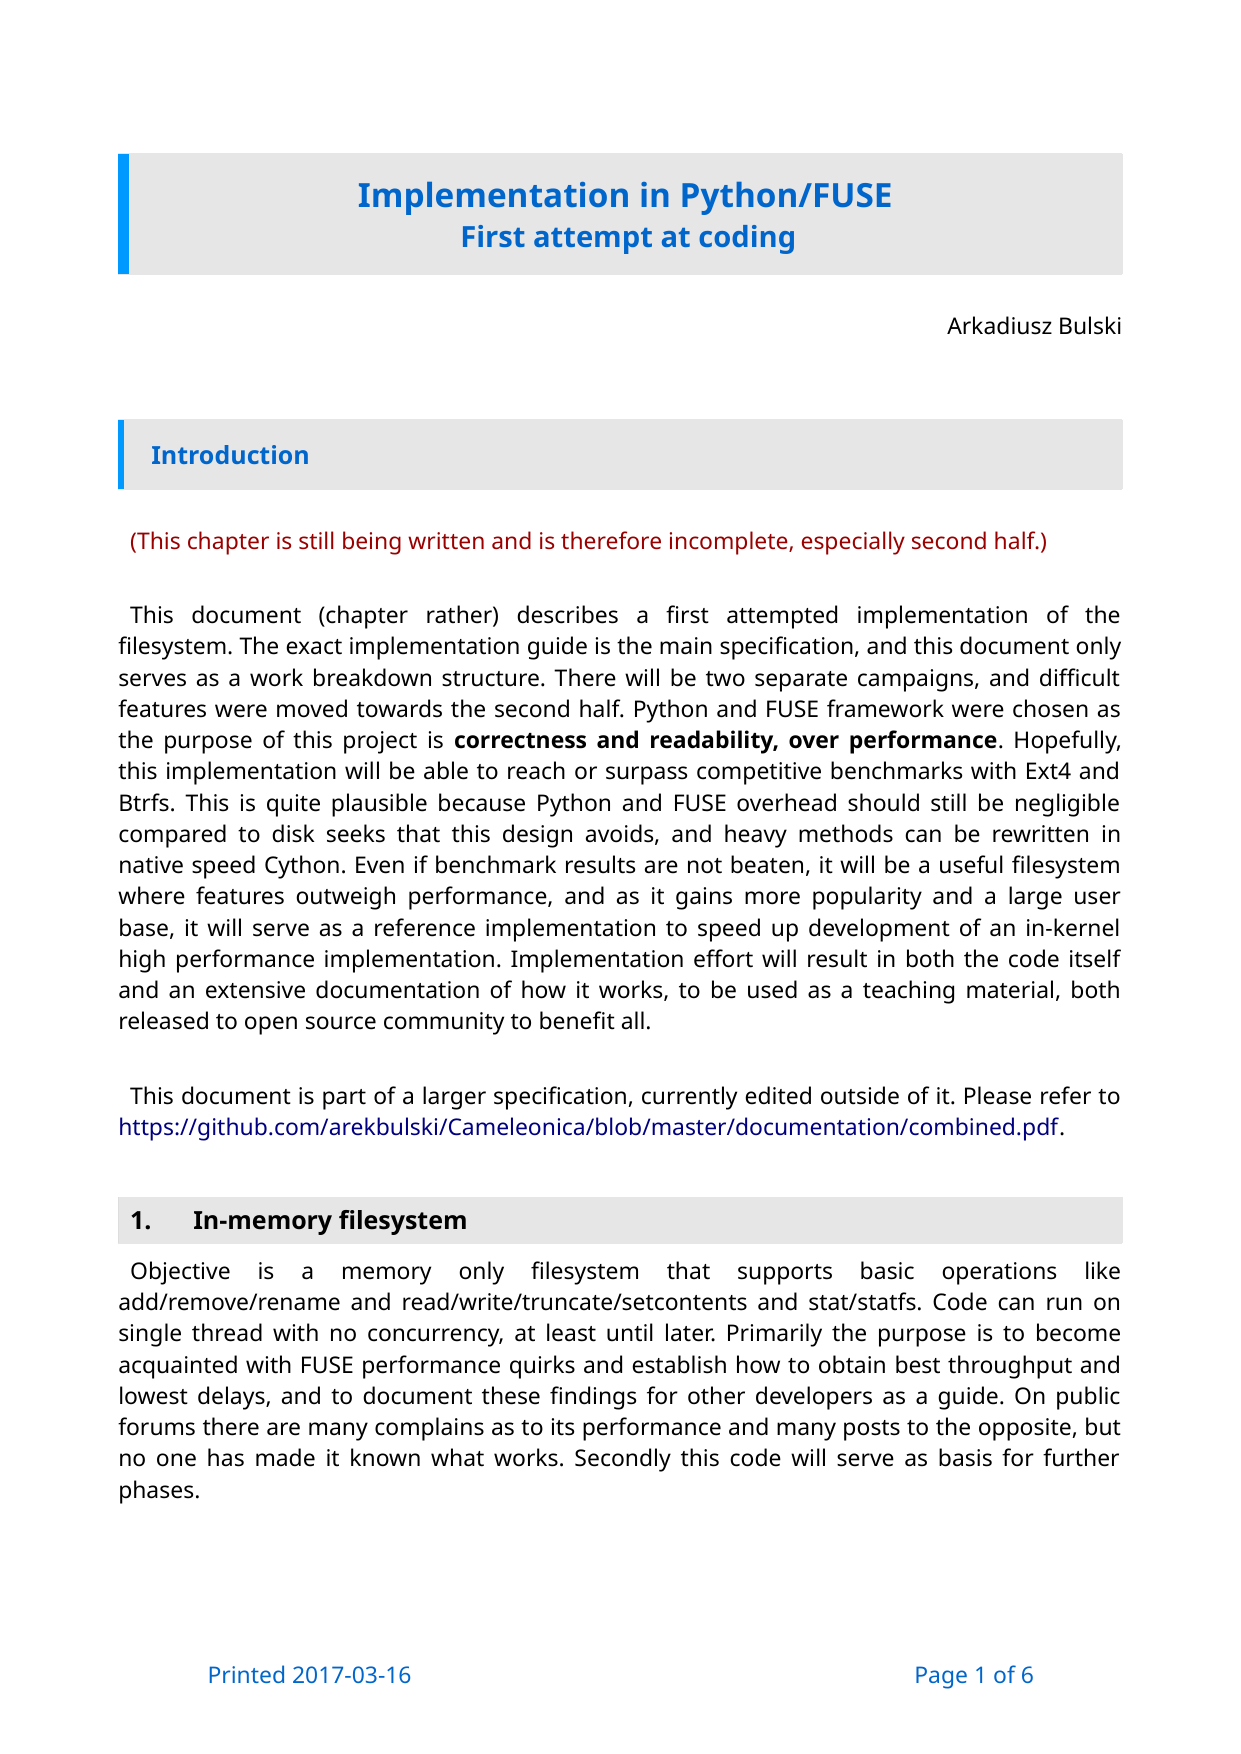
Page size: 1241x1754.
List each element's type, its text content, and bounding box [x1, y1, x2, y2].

text Objective is a memory only filesystem that supports basic operations like add/remove/rename and read/write/truncate/setcontents and stat/statfs. Code can run on single thread with no concurrency, at least until later. Primarily the purpose is to become acquainted with FUSE performance quirks and establish how to obtain best throughput and lowest delays, and to document these findings for other developers as a guide. On public forums there are many complains as to its performance and many posts to the opposite, but no one has made it known what works. Secondly this code will serve as basis for further phases. [118, 1255, 1122, 1505]
subtitle Implementation in Python/FUSE First attempt at coding [129, 155, 1122, 274]
text This document (chapter rather) describes a first attempted implementation of the filesystem. The exact implementation guide is the main specification, and this document only serves as a work breakdown structure. There will be two separate campaigns, and difficult features were moved towards the second half. Python and FUSE framework were chosen as the purpose of this project is correctness and readability, over performance. Hopefully, this implementation will be able to reach or surpass competitive benchmarks with Ext4 and Btrfs. This is quite plausible because Python and FUSE overhead should still be negligible compared to disk seeks that this design avoids, and heavy methods can be rewritten in native speed Cython. Even if benchmark results are not beaten, it will be a useful filesystem where features outweigh performance, and as it gains more popularity and a large user base, it will serve as a reference implementation to speed up development of an in-kernel high performance implementation. Implementation effort will result in both the code itself and an extensive documentation of how it works, to be used as a teaching material, both released to open source community to benefit all. [118, 599, 1122, 1036]
subtitle In-memory filesystem [119, 1198, 1122, 1243]
text This document is part of a larger specification, currently edited outside of it. Please refer to https://github.com/arekbulski/Cameleonica/blob/master/documentation/combined.pdf. [118, 1079, 1122, 1142]
subtitle Introduction [124, 421, 1122, 489]
text Arkadiusz Bulski [118, 310, 1122, 341]
text (This chapter is still being written and is therefore incomplete, especially second half.) [118, 524, 1122, 556]
